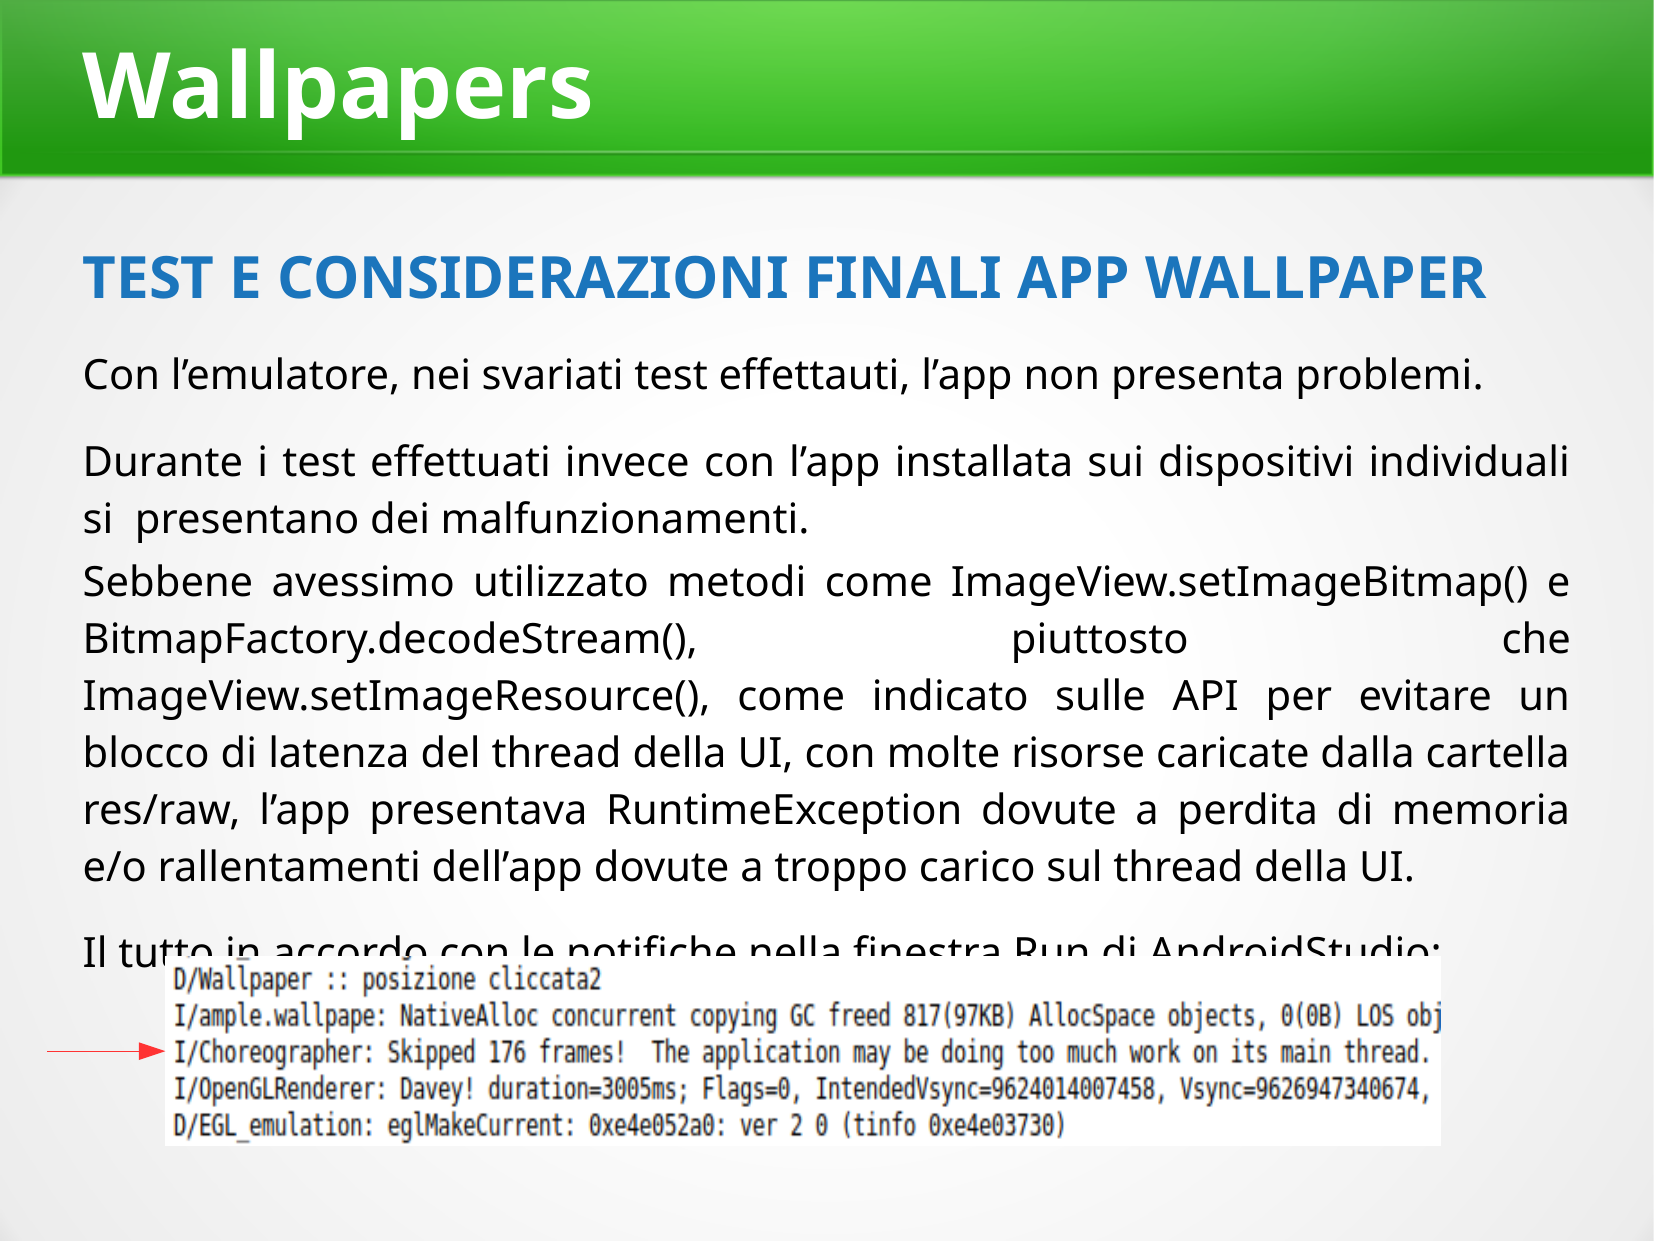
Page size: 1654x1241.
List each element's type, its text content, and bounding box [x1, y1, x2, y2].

picture [0, 0, 1654, 1241]
title Wallpapers [82, 11, 1571, 154]
list TEST E CONSIDERAZIONI FINALI APP WALLPAPER Con l’emulatore, nei svariati test effettauti, l’app non presenta problemi. Durante i test effettuati invece con l’app installata sui dispositivi individuali si presentano dei malfunzionamenti. Sebbene avessimo utilizzato metodi come ImageView.setImageBitmap() e BitmapFactory.decodeStream(), piuttosto che ImageView.setImageResource(), come indicato sulle API per evitare un blocco di latenza del thread della UI, con molte risorse caricate dalla cartella res/raw, l’app presentava RuntimeException dovute a perdita di memoria e/o rallentamenti dell’app dovute a troppo carico sul thread della UI. Il tutto in accordo con le notifiche nella finestra Run di AndroidStudio: [82, 236, 1571, 1193]
